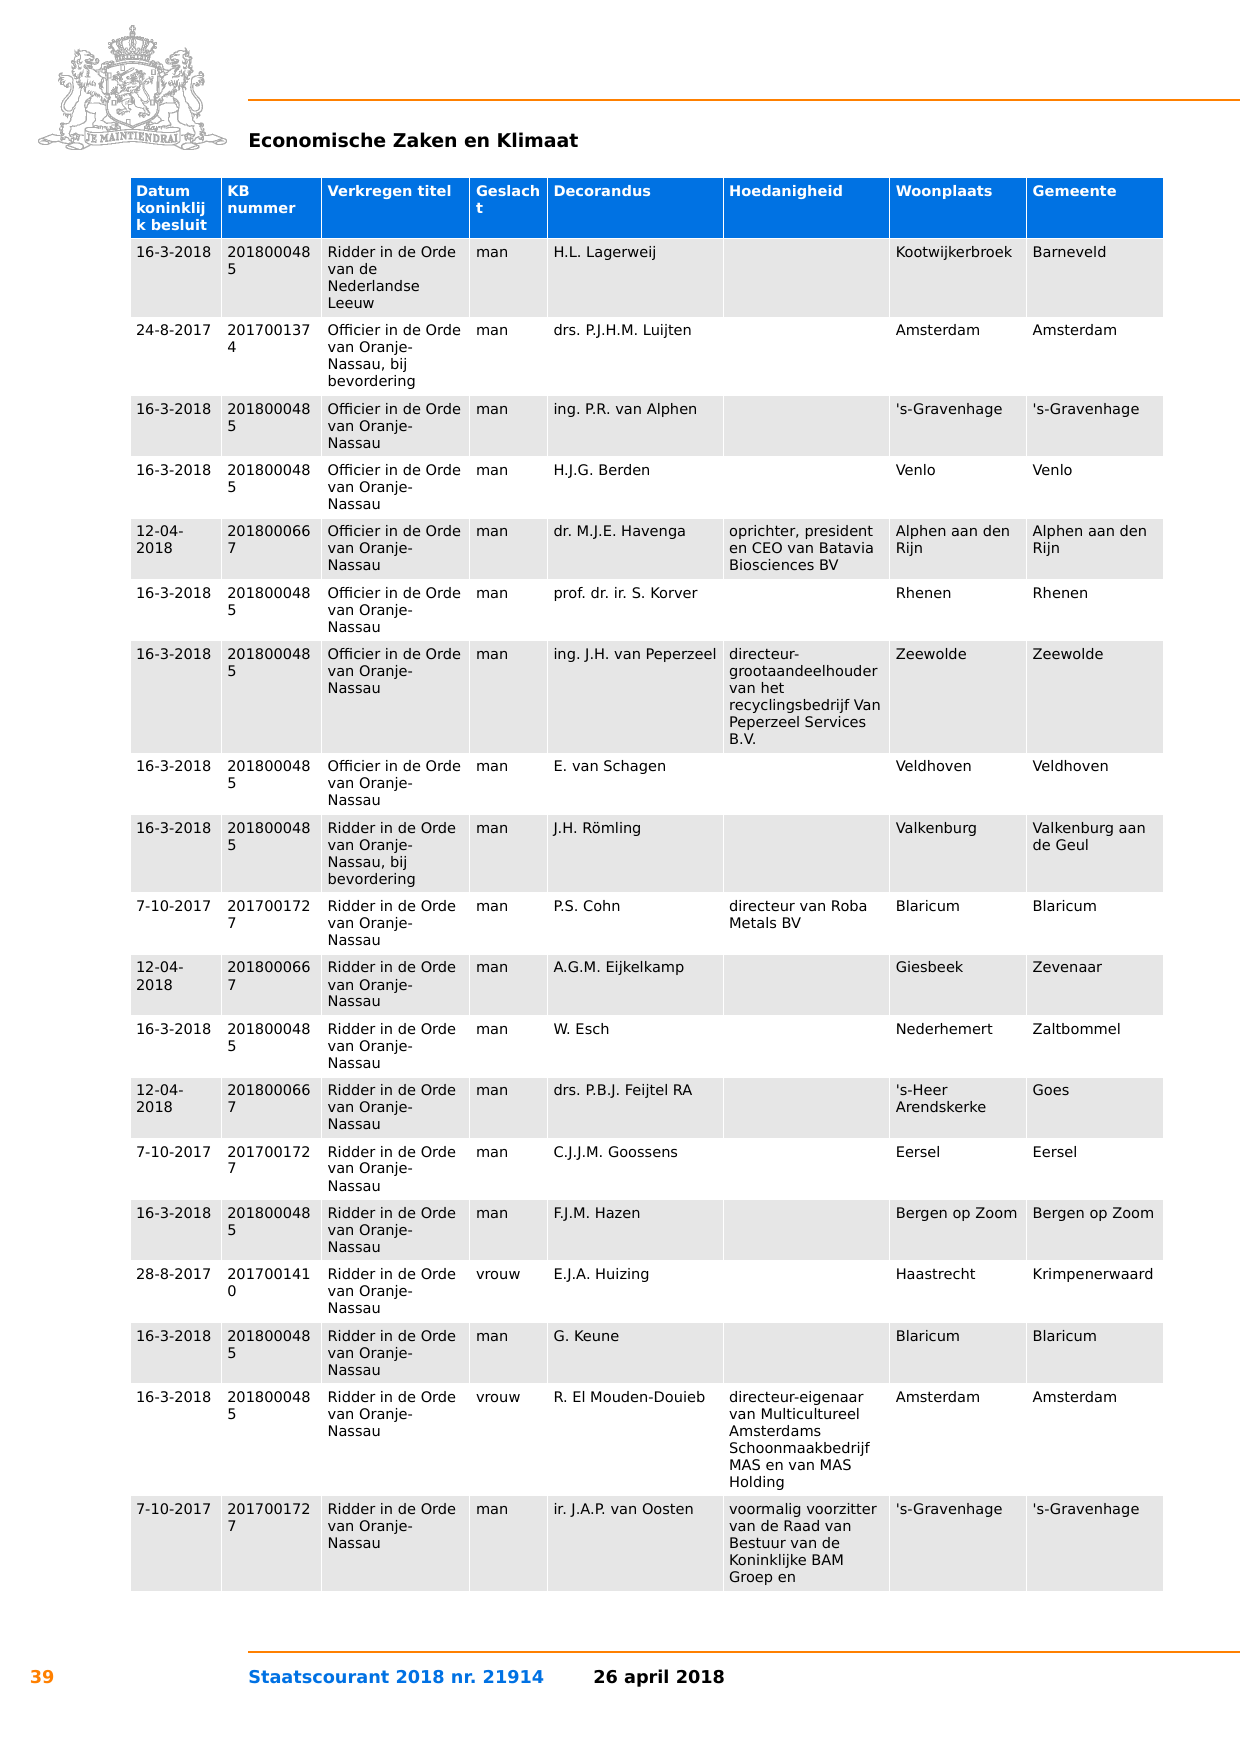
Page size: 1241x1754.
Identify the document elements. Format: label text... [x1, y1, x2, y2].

table_cell 12-04-2018 [131, 1078, 221, 1138]
table_cell Ridder in de Orde van de Nederlandse Leeuw [322, 239, 469, 317]
table_header Gemeente [1027, 178, 1163, 238]
table_cell man [470, 1078, 547, 1138]
table_cell Alphen aan den Rijn [890, 519, 1026, 579]
table_cell 16-3-2018 [131, 815, 221, 892]
table_header Decorandus [548, 178, 723, 238]
table_cell Barneveld [1027, 239, 1163, 317]
table_cell Venlo [890, 457, 1026, 518]
table_header Geslacht [470, 178, 547, 238]
table_cell Officier in de Orde van Oranje-Nassau, bij bevordering [322, 318, 469, 395]
table_cell Zeewolde [890, 641, 1026, 753]
table_cell Venlo [1027, 457, 1163, 518]
table_cell directeur-eigenaar van Multicultureel Amsterdams Schoonmaakbedrijf MAS en van MAS Holding [724, 1384, 889, 1495]
table_cell ir. J.A.P. van Oosten [548, 1496, 723, 1591]
table_cell 16-3-2018 [131, 1200, 221, 1260]
table_cell E. van Schagen [548, 754, 723, 814]
table_cell man [470, 815, 547, 892]
table_cell Officier in de Orde van Oranje-Nassau [322, 519, 469, 579]
table_cell 16-3-2018 [131, 754, 221, 814]
table_cell dr. M.J.E. Havenga [548, 519, 723, 579]
table_cell [724, 1323, 889, 1383]
table_cell [724, 239, 889, 317]
table_cell vrouw [470, 1384, 547, 1495]
table_cell Bergen op Zoom [1027, 1200, 1163, 1260]
table_cell man [470, 1323, 547, 1383]
table_cell Officier in de Orde van Oranje-Nassau [322, 580, 469, 640]
table_cell 's-Gravenhage [890, 396, 1026, 456]
table_cell Krimpenerwaard [1027, 1261, 1163, 1322]
table_cell Ridder in de Orde van Oranje-Nassau [322, 955, 469, 1015]
table_header Hoedanigheid [724, 178, 889, 238]
table_cell [724, 457, 889, 518]
table_cell man [470, 239, 547, 317]
table_cell man [470, 641, 547, 753]
table_cell Ridder in de Orde van Oranje-Nassau [322, 1384, 469, 1495]
table_cell 16-3-2018 [131, 457, 221, 518]
table_cell 2018000485 [222, 815, 321, 892]
table_cell Giesbeek [890, 955, 1026, 1015]
table_cell 7-10-2017 [131, 893, 221, 954]
table_cell Goes [1027, 1078, 1163, 1138]
table_cell Ridder in de Orde van Oranje-Nassau [322, 1200, 469, 1260]
table_cell [724, 955, 889, 1015]
subtitle Economische Zaken en Klimaat [248, 130, 1163, 152]
table_cell drs. P.B.J. Feijtel RA [548, 1078, 723, 1138]
table_cell 2018000667 [222, 519, 321, 579]
table_cell 2018000485 [222, 1200, 321, 1260]
table_cell Officier in de Orde van Oranje-Nassau [322, 396, 469, 456]
table_cell 2018000485 [222, 1323, 321, 1383]
table_cell 's-Gravenhage [1027, 396, 1163, 456]
table_cell Ridder in de Orde van Oranje-Nassau [322, 1496, 469, 1591]
table_cell Veldhoven [890, 754, 1026, 814]
table_cell Ridder in de Orde van Oranje-Nassau [322, 1078, 469, 1138]
table_cell man [470, 1139, 547, 1199]
table_cell 2018000485 [222, 641, 321, 753]
table_cell [724, 1078, 889, 1138]
table_cell H.L. Lagerweij [548, 239, 723, 317]
table_cell C.J.J.M. Goossens [548, 1139, 723, 1199]
table_cell [724, 1016, 889, 1076]
table_cell H.J.G. Berden [548, 457, 723, 518]
table_cell 24-8-2017 [131, 318, 221, 395]
table_cell [724, 318, 889, 395]
table_cell 's-Gravenhage [1027, 1496, 1163, 1591]
table_cell [724, 1139, 889, 1199]
table_cell Veldhoven [1027, 754, 1163, 814]
table_cell 16-3-2018 [131, 1323, 221, 1383]
table_cell 2018000485 [222, 457, 321, 518]
table_cell Amsterdam [1027, 318, 1163, 395]
table_cell 2018000485 [222, 239, 321, 317]
table_cell Nederhemert [890, 1016, 1026, 1076]
table_cell F.J.M. Hazen [548, 1200, 723, 1260]
table_cell Officier in de Orde van Oranje-Nassau [322, 641, 469, 753]
table_cell directeur-grootaandeelhouder van het recyclingsbedrijf Van Peperzeel Services B.V. [724, 641, 889, 753]
table_header Woonplaats [890, 178, 1026, 238]
table_cell man [470, 754, 547, 814]
table_cell 12-04-2018 [131, 519, 221, 579]
table_cell voormalig voorzitter van de Raad van Bestuur van de Koninklijke BAM Groep en [724, 1496, 889, 1591]
table_cell man [470, 396, 547, 456]
table_cell P.S. Cohn [548, 893, 723, 954]
table_cell 28-8-2017 [131, 1261, 221, 1322]
table_cell A.G.M. Eijkelkamp [548, 955, 723, 1015]
table_cell 16-3-2018 [131, 580, 221, 640]
table_cell 2018000485 [222, 1016, 321, 1076]
table_cell Ridder in de Orde van Oranje-Nassau, bij bevordering [322, 815, 469, 892]
table_cell directeur van Roba Metals BV [724, 893, 889, 954]
table_cell 's-Gravenhage [890, 1496, 1026, 1591]
table_cell [724, 1200, 889, 1260]
table_header Verkregen titel [322, 178, 469, 238]
table_cell R. El Mouden-Douieb [548, 1384, 723, 1495]
table_cell man [470, 318, 547, 395]
table_cell 2018000667 [222, 1078, 321, 1138]
table_cell Rhenen [1027, 580, 1163, 640]
table_cell Officier in de Orde van Oranje-Nassau [322, 457, 469, 518]
table_cell 16-3-2018 [131, 396, 221, 456]
table_cell ing. P.R. van Alphen [548, 396, 723, 456]
table_cell Zeewolde [1027, 641, 1163, 753]
table_cell Blaricum [890, 1323, 1026, 1383]
table_cell 2018000667 [222, 955, 321, 1015]
table_cell Amsterdam [890, 318, 1026, 395]
table_cell 7-10-2017 [131, 1496, 221, 1591]
table_cell Ridder in de Orde van Oranje-Nassau [322, 1261, 469, 1322]
table_cell Valkenburg [890, 815, 1026, 892]
table_cell Blaricum [1027, 893, 1163, 954]
table_cell Zaltbommel [1027, 1016, 1163, 1076]
table_cell Rhenen [890, 580, 1026, 640]
table_cell 16-3-2018 [131, 1384, 221, 1495]
table_cell J.H. Römling [548, 815, 723, 892]
table_header Datum koninklijk besluit [131, 178, 221, 238]
table_cell Amsterdam [890, 1384, 1026, 1495]
table_cell man [470, 955, 547, 1015]
table_cell [724, 1261, 889, 1322]
table_cell man [470, 1200, 547, 1260]
table_cell 2018000485 [222, 1384, 321, 1495]
table_cell Kootwijkerbroek [890, 239, 1026, 317]
table_cell 12-04-2018 [131, 955, 221, 1015]
table_cell [724, 754, 889, 814]
table_cell Ridder in de Orde van Oranje-Nassau [322, 1323, 469, 1383]
table_cell 2017001374 [222, 318, 321, 395]
table_cell G. Keune [548, 1323, 723, 1383]
table_cell vrouw [470, 1261, 547, 1322]
table_cell Bergen op Zoom [890, 1200, 1026, 1260]
table_cell 2018000485 [222, 396, 321, 456]
table_cell Zevenaar [1027, 955, 1163, 1015]
table_cell Alphen aan den Rijn [1027, 519, 1163, 579]
table_cell W. Esch [548, 1016, 723, 1076]
table_cell 7-10-2017 [131, 1139, 221, 1199]
picture [38, 25, 227, 150]
table_cell man [470, 457, 547, 518]
table_cell 2018000485 [222, 580, 321, 640]
table_cell 2018000485 [222, 754, 321, 814]
table_cell Ridder in de Orde van Oranje-Nassau [322, 1016, 469, 1076]
table_cell Ridder in de Orde van Oranje-Nassau [322, 1139, 469, 1199]
table_cell drs. P.J.H.M. Luijten [548, 318, 723, 395]
table_cell 16-3-2018 [131, 641, 221, 753]
table_cell man [470, 519, 547, 579]
table_cell 's-Heer Arendskerke [890, 1078, 1026, 1138]
table_cell man [470, 1016, 547, 1076]
table_cell 2017001727 [222, 1139, 321, 1199]
table_cell Blaricum [890, 893, 1026, 954]
table_cell oprichter, president en CEO van Batavia Biosciences BV [724, 519, 889, 579]
table_cell Eersel [890, 1139, 1026, 1199]
table_cell 16-3-2018 [131, 239, 221, 317]
table_cell 2017001410 [222, 1261, 321, 1322]
table_cell 16-3-2018 [131, 1016, 221, 1076]
table_cell ing. J.H. van Peperzeel [548, 641, 723, 753]
table_cell Valkenburg aan de Geul [1027, 815, 1163, 892]
table_cell E.J.A. Huizing [548, 1261, 723, 1322]
table_cell Eersel [1027, 1139, 1163, 1199]
table_cell Haastrecht [890, 1261, 1026, 1322]
table_cell 2017001727 [222, 893, 321, 954]
table_cell 2017001727 [222, 1496, 321, 1591]
table_header KB nummer [222, 178, 321, 238]
table_cell man [470, 580, 547, 640]
table_cell [724, 580, 889, 640]
table_cell [724, 815, 889, 892]
table_cell Ridder in de Orde van Oranje-Nassau [322, 893, 469, 954]
table_cell man [470, 893, 547, 954]
table_cell man [470, 1496, 547, 1591]
table_cell Amsterdam [1027, 1384, 1163, 1495]
table_cell prof. dr. ir. S. Korver [548, 580, 723, 640]
table_cell [724, 396, 889, 456]
table_cell Officier in de Orde van Oranje-Nassau [322, 754, 469, 814]
table_cell Blaricum [1027, 1323, 1163, 1383]
